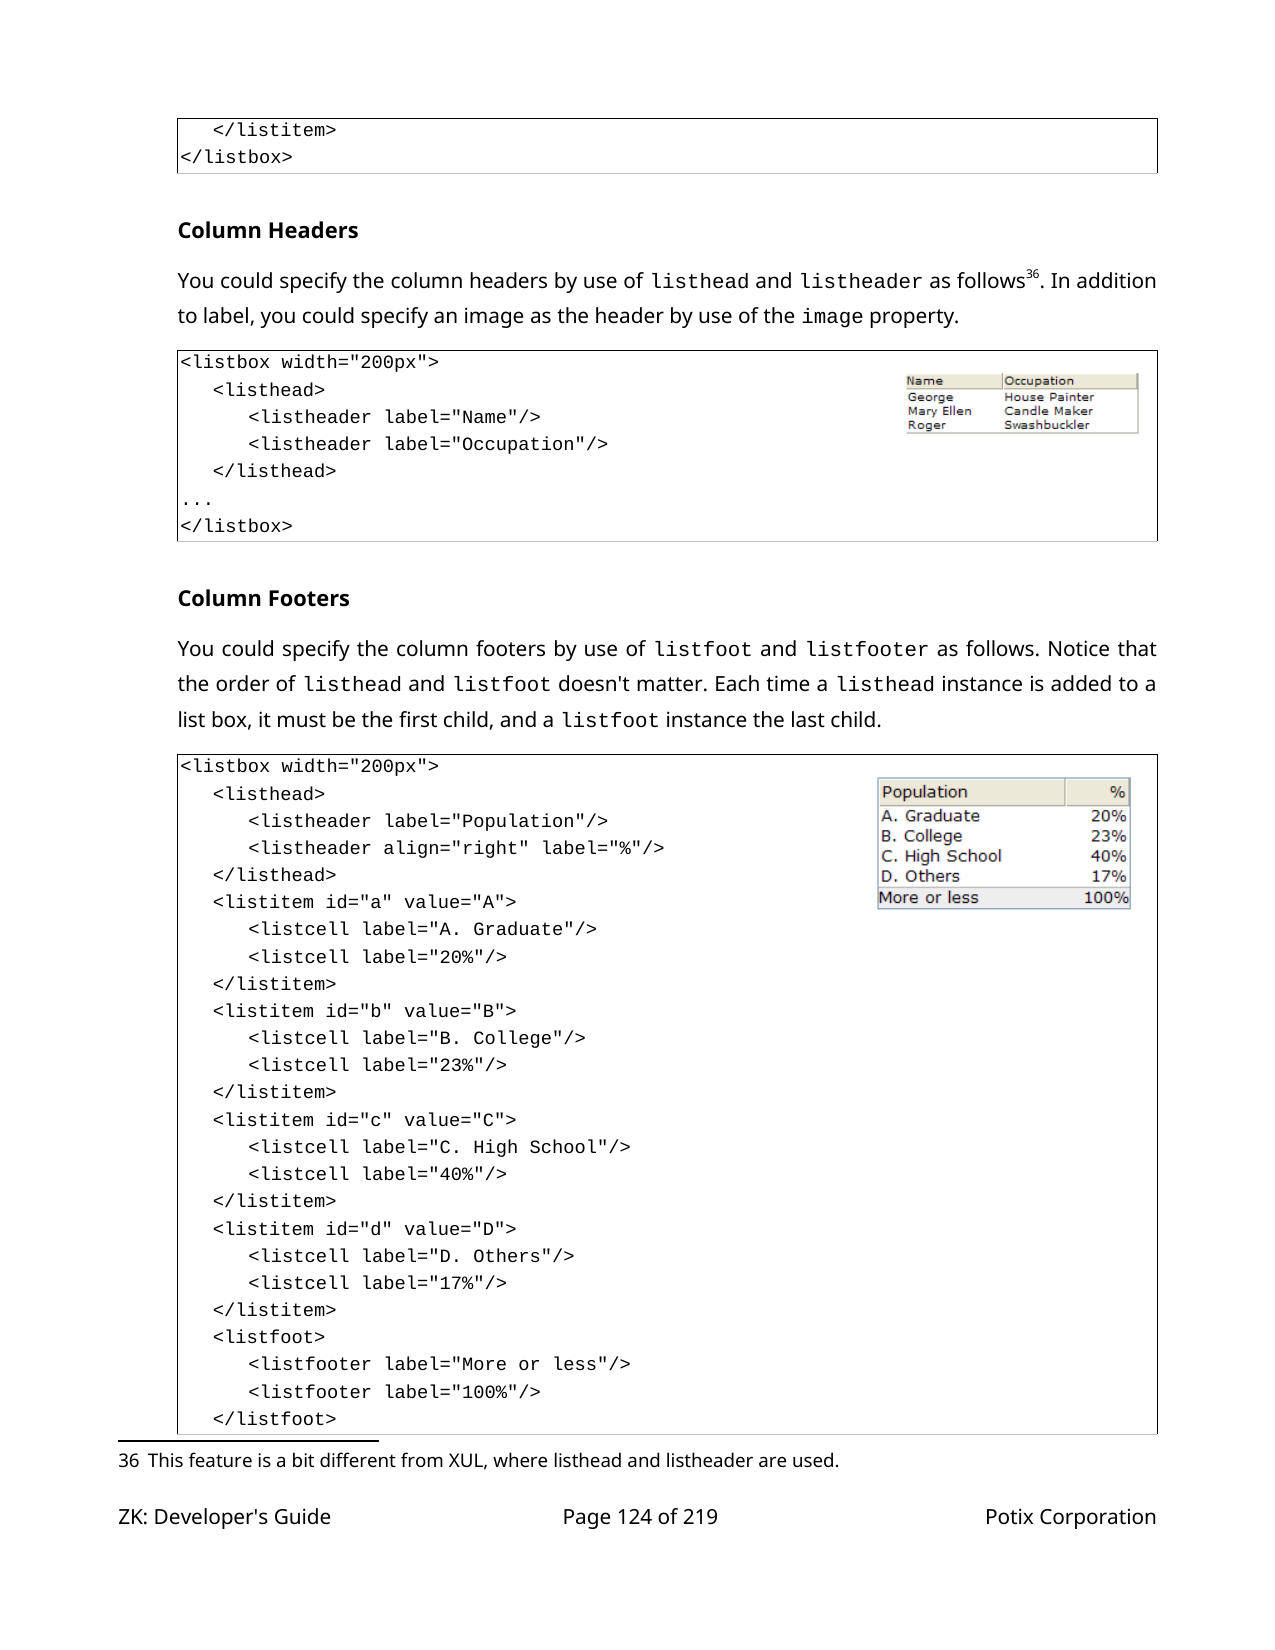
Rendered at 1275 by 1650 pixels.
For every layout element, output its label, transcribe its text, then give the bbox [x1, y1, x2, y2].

text </listitem> [178, 972, 1157, 996]
text <listitem id="b" value="B"> [178, 999, 1157, 1023]
text <listbox width="200px"> [178, 755, 1157, 778]
text <listcell label="40%"/> [178, 1162, 1157, 1186]
text <listheader label="Occupation"/> [178, 432, 1157, 456]
text <listheader label="Population"/> [178, 808, 875, 833]
text <listcell label="C. High School"/> [178, 1135, 1157, 1159]
text <listhead> [178, 781, 875, 806]
picture [875, 775, 1136, 912]
text <listcell label="23%"/> [178, 1053, 1157, 1077]
text <listcell label="20%"/> [178, 944, 1157, 969]
text <listcell label="D. Others"/> [178, 1243, 1157, 1268]
text You could specify the column footers by use of listfoot and listfooter as follows. Notice that the order of listhead and listfoot doesn't matter. Each time a listhead instance is added to a list box, it must be the first child, and a listfoot instance the last child. [177, 634, 1157, 733]
text <listheader label="Name"/> [178, 405, 902, 429]
text <listheader align="right" label="%"/> [178, 836, 875, 860]
text <listfooter label="100%"/> [178, 1379, 1157, 1404]
text <listcell label="B. College"/> [178, 1026, 1157, 1050]
text <listbox width="200px"> [178, 351, 1157, 375]
text </listitem> [178, 1080, 1157, 1105]
text <listfoot> [178, 1325, 1157, 1349]
picture [902, 372, 1141, 436]
text <listfooter label="More or less"/> [178, 1352, 1157, 1377]
text [1136, 863, 1157, 887]
text </listfoot> [178, 1407, 1157, 1434]
text You could specify the column headers by use of listhead and listheader as follows. In addition to label, you could specify an image as the header by use of the image property. [177, 266, 1157, 330]
text [1141, 378, 1157, 402]
text </listbox> [178, 145, 1157, 173]
text ... [178, 486, 1157, 511]
text <listcell label="17%"/> [178, 1271, 1157, 1295]
subtitle Column Headers [177, 215, 1157, 245]
text <listitem id="c" value="C"> [178, 1108, 1157, 1132]
text <listcell label="A. Graduate"/> [178, 917, 1157, 942]
text </listhead> [178, 863, 875, 887]
text This feature is a bit different from XUL, where listhead and listheader are used. [118, 1447, 1157, 1473]
text </listbox> [178, 513, 1157, 541]
text </listitem> [178, 119, 1157, 142]
text </listhead> [178, 459, 1157, 483]
text [1136, 781, 1157, 806]
text <listitem id="a" value="A"> [178, 890, 1157, 914]
text </listitem> [178, 1189, 1157, 1213]
text <listitem id="d" value="D"> [178, 1216, 1157, 1241]
subtitle Column Footers [177, 583, 1157, 613]
text <listhead> [178, 378, 902, 402]
text </listitem> [178, 1298, 1157, 1322]
